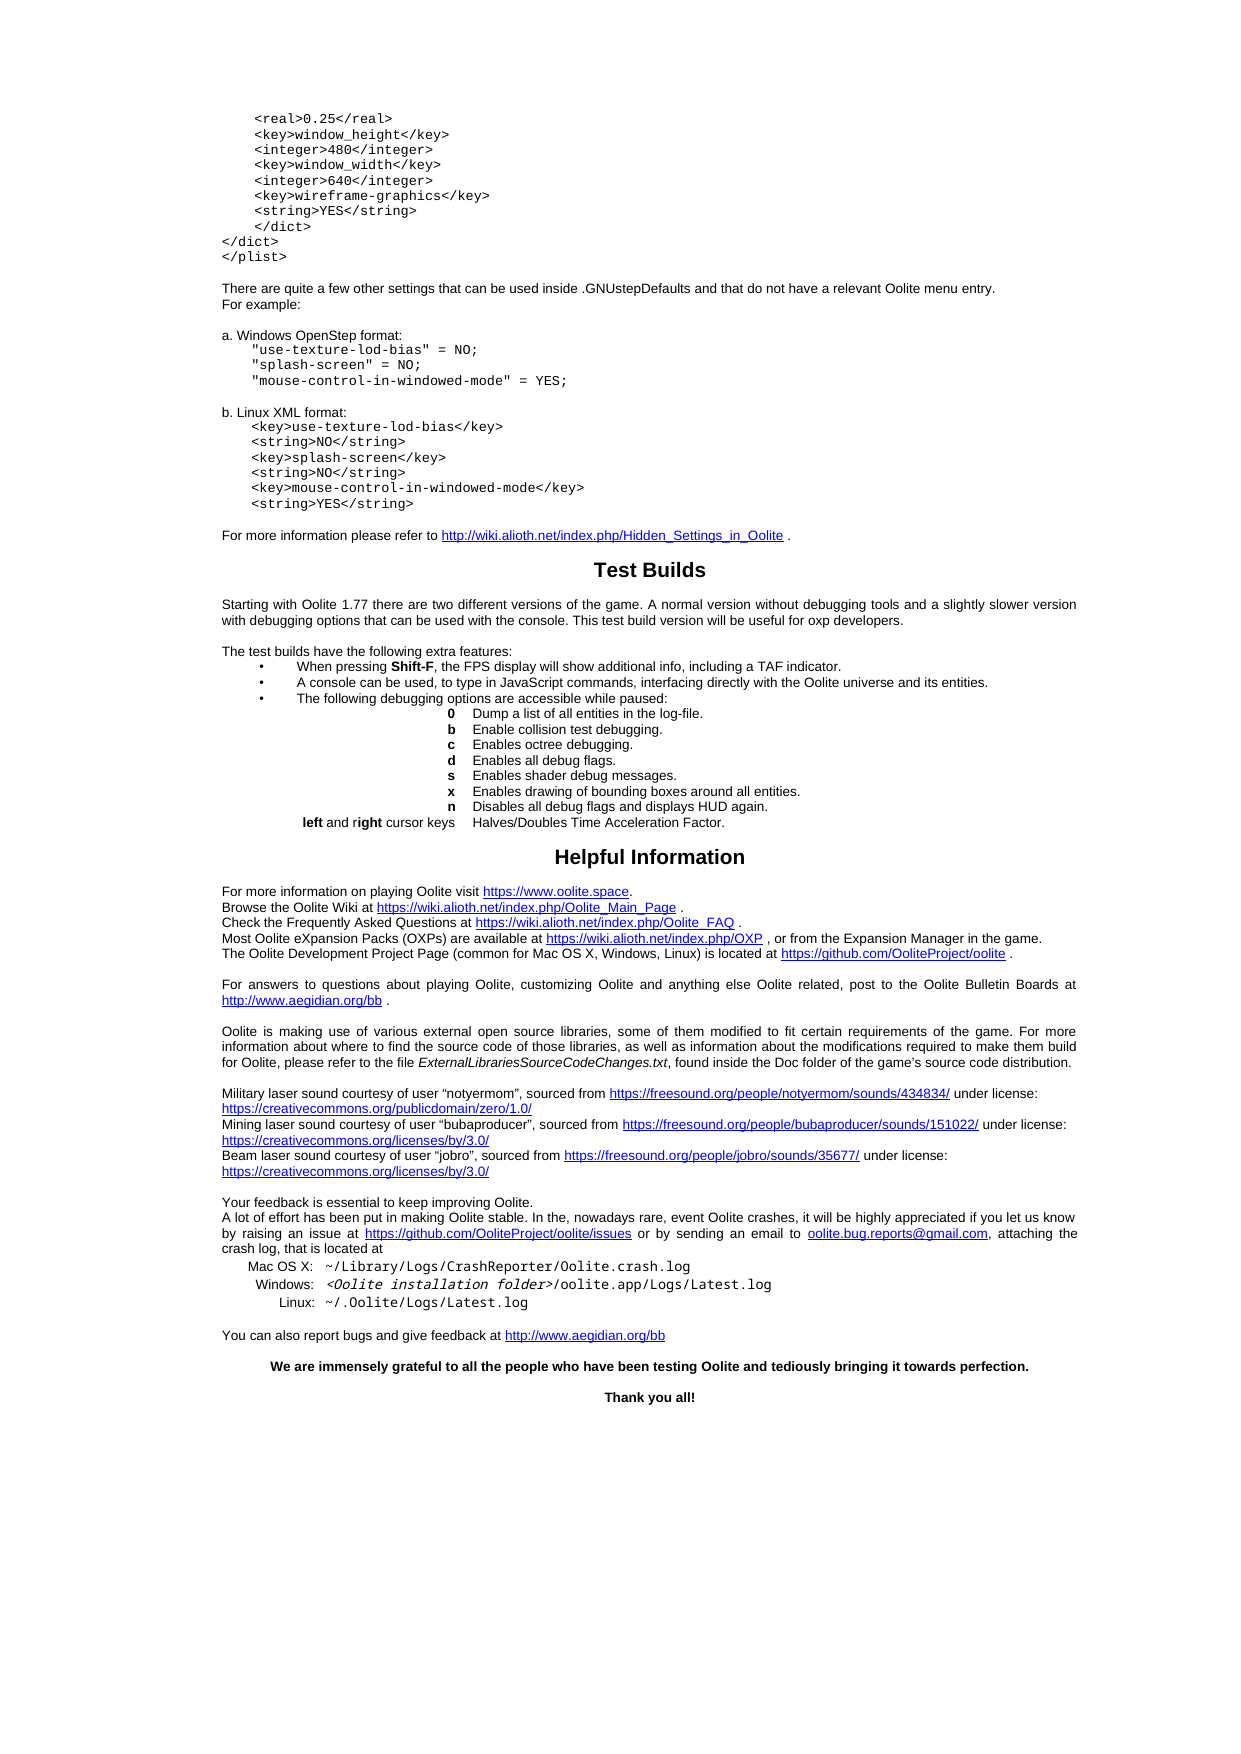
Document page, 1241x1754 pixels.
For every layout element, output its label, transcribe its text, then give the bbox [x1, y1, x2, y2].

text 0 Dump a list of all entities in the log-file. [296, 706, 1078, 721]
text n Disables all debug flags and displays HUD again. [296, 799, 1078, 814]
text c Enables octree debugging. [296, 737, 1078, 752]
list A console can be used, to type in JavaScript commands, interfacing directly with the Oolite universe and its entities. [259, 675, 1078, 690]
text "splash-screen" = NO; [222, 358, 1078, 374]
text Test Builds [222, 557, 1078, 581]
text <key>wireframe-graphics</key> [222, 189, 1078, 204]
text You can also report bugs and give feedback at http://www.aegidian.org/bb [222, 1327, 1078, 1343]
text Thank you all! [222, 1389, 1078, 1405]
text Your feedback is essential to keep improving Oolite. [222, 1194, 1078, 1210]
text b. Linux XML format: [222, 405, 1078, 420]
text b Enable collision test debugging. [296, 721, 1078, 737]
text Check the Frequently Asked Questions at https://wiki.alioth.net/index.php/Oolite_FAQ . [222, 915, 1078, 931]
text Oolite is making use of various external open source libraries, some of them modified to fit certain requirements of the game. For more information about where to find the source code of those libraries, as well as information about the modifications required to make them build for Oolite, please refer to the file ExternalLibrariesSourceCodeChanges.txt, found inside the Doc folder of the game’s source code distribution. [222, 1024, 1078, 1070]
text "use-texture-lod-bias" = NO; [222, 343, 1078, 358]
text The Oolite Development Project Page (common for Mac OS X, Windows, Linux) is located at https://github.com/OoliteProject/oolite . [222, 946, 1078, 962]
text We are immensely grateful to all the people who have been testing Oolite and tediously bringing it towards perfection. [222, 1358, 1078, 1374]
text <real>0.25</real> [222, 112, 1078, 128]
text Linux: ~/.Oolite/Logs/Latest.log [222, 1293, 1078, 1312]
text d Enables all debug flags. [296, 752, 1078, 768]
text </dict> [222, 235, 1078, 250]
text Mining laser sound courtesy of user “bubaproducer”, sourced from https://freesound.org/people/bubaproducer/sounds/151022/ under license: https://creativecommons.org/licenses/by/3.0/ [222, 1117, 1078, 1148]
text Helpful Information [222, 844, 1078, 868]
text The test builds have the following extra features: [222, 643, 1078, 659]
text <string>NO</string> [222, 466, 1078, 481]
text <key>splash-screen</key> [222, 451, 1078, 466]
text "mouse-control-in-windowed-mode" = YES; [222, 374, 1078, 389]
text a. Windows OpenStep format: [222, 328, 1078, 343]
text For more information on playing Oolite visit https://www.oolite.space. [222, 884, 1078, 899]
text A lot of effort has been put in making Oolite stable. In the, nowadays rare, event Oolite crashes, it will be highly appreciated if you let us know by raising an issue at https://github.com/OoliteProject/oolite/issues or by sending an email to oolite.bug.reports@gmail.com, attaching the crash log, that is located at [222, 1210, 1078, 1256]
text Starting with Oolite 1.77 there are two different versions of the game. A normal version without debugging tools and a slightly slower version with debugging options that can be used with the console. This test build version will be useful for oxp developers. [222, 597, 1078, 628]
text Beam laser sound courtesy of user “jobro”, sourced from https://freesound.org/people/jobro/sounds/35677/ under license: https://creativecommons.org/licenses/by/3.0/ [222, 1148, 1078, 1179]
list The following debugging options are accessible while paused: [259, 690, 1078, 706]
text </plist> [222, 250, 1078, 266]
text Most Oolite eXpansion Packs (OXPs) are available at https://wiki.alioth.net/index.php/OXP , or from the Expansion Manager in the game. [222, 931, 1078, 946]
text <key>mouse-control-in-windowed-mode</key> [222, 481, 1078, 497]
text <string>YES</string> [222, 204, 1078, 220]
text <integer>640</integer> [222, 174, 1078, 189]
text Browse the Oolite Wiki at https://wiki.alioth.net/index.php/Oolite_Main_Page . [222, 899, 1078, 915]
text For more information please refer to http://wiki.alioth.net/index.php/Hidden_Settings_in_Oolite . [222, 528, 1078, 543]
text s Enables shader debug messages. [296, 768, 1078, 783]
text Windows: <Oolite installation folder>/oolite.app/Logs/Latest.log [222, 1275, 1078, 1293]
text For example: [222, 297, 1078, 312]
text <key>window_height</key> [222, 128, 1078, 143]
text Military laser sound courtesy of user “notyermom”, sourced from https://freesound.org/people/notyermom/sounds/434834/ under license: https://creativecommons.org/publicdomain/zero/1.0/ [222, 1086, 1078, 1117]
text <key>use-texture-lod-bias</key> [222, 420, 1078, 436]
text <key>window_width</key> [222, 158, 1078, 174]
list When pressing Shift-F, the FPS display will show additional info, including a TAF indicator. [259, 659, 1078, 675]
text left and right cursor keys Halves/Doubles Time Acceleration Factor. [296, 814, 1078, 830]
text <integer>480</integer> [222, 143, 1078, 158]
text There are quite a few other settings that can be used inside .GNUstepDefaults and that do not have a relevant Oolite menu entry. [222, 281, 1078, 297]
text <string>YES</string> [222, 497, 1078, 512]
text Mac OS X: ~/Library/Logs/CrashReporter/Oolite.crash.log [222, 1256, 1078, 1275]
text For answers to questions about playing Oolite, customizing Oolite and anything else Oolite related, post to the Oolite Bulletin Boards at http://www.aegidian.org/bb . [222, 977, 1078, 1008]
text </dict> [222, 220, 1078, 235]
text x Enables drawing of bounding boxes around all entities. [296, 783, 1078, 799]
text <string>NO</string> [222, 436, 1078, 451]
